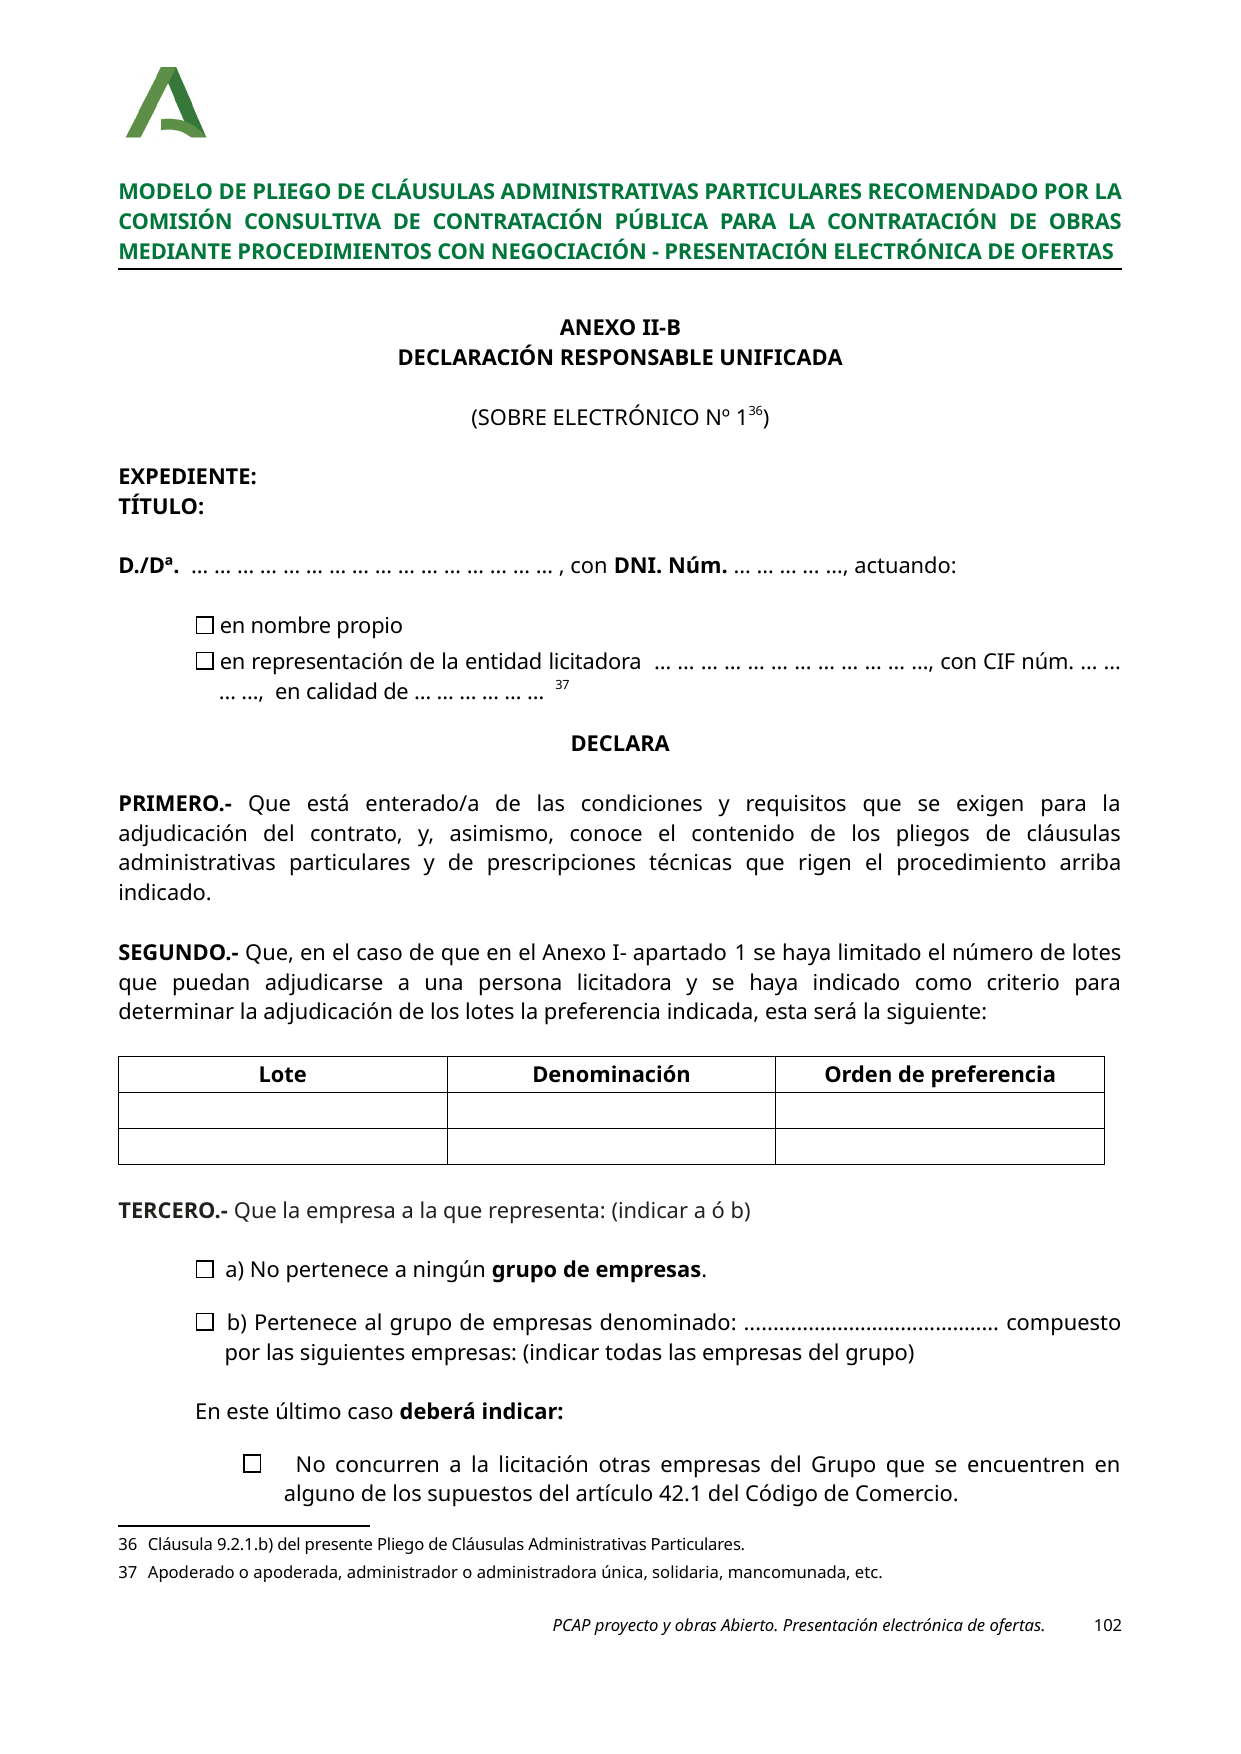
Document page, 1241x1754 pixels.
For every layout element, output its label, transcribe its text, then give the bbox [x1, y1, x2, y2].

table_cell [119, 1129, 447, 1164]
text en nombre propio [189, 610, 1122, 640]
text No concurren a la licitación otras empresas del Grupo que se encuentren en alguno de los supuestos del artículo 42.1 del Código de Comercio. [242, 1449, 1122, 1508]
table_cell [448, 1129, 775, 1164]
table_cell [119, 1093, 447, 1128]
table_cell [448, 1093, 775, 1128]
text Cláusula 9.2.1.b) del presente Pliego de Cláusulas Administrativas Particulares. [118, 1532, 1122, 1555]
text D./Dª. … … … … … … … … … … … … … … … … , con DNI. Núm. … … … … …, actuando: [118, 551, 1122, 580]
text EXPEDIENTE: [118, 461, 1122, 491]
text MODELO DE PLIEGO DE CLÁUSULAS ADMINISTRATIVAS PARTICULARES RECOMENDADO POR LA COMISIÓN CONSULTIVA DE CONTRATACIÓN PÚBLICA PARA LA CONTRATACIÓN DE OBRAS MEDIANTE PROCEDIMIENTOS CON NEGOCIACIÓN - PRESENTACIÓN ELECTRÓNICA DE OFERTAS [118, 176, 1122, 268]
table_cell [776, 1129, 1104, 1164]
text TERCERO.- Que la empresa a la que representa: (indicar a ó b) [118, 1195, 1122, 1224]
text b) Pertenece al grupo de empresas denominado: ............………………………..... compuesto por las siguientes empresas: (indicar todas las empresas del grupo) [195, 1307, 1122, 1366]
picture [121, 62, 210, 142]
table_header Lote [119, 1057, 447, 1092]
text ANEXO II-B [118, 312, 1122, 342]
text en representación de la entidad licitadora … … … … … … … … … … … …, con CIF núm. … … … …, en calidad de … … … … … … [195, 646, 1122, 706]
table_header Denominación [448, 1057, 775, 1092]
table_header Orden de preferencia [776, 1057, 1104, 1092]
text DECLARA [118, 728, 1122, 758]
text (SOBRE ELECTRÓNICO Nº 1) [118, 402, 1122, 431]
table_cell [776, 1093, 1104, 1128]
text TÍTULO: [118, 491, 1122, 521]
text DECLARACIÓN RESPONSABLE UNIFICADA [118, 342, 1122, 372]
text PRIMERO.- Que está enterado/a de las condiciones y requisitos que se exigen para la adjudicación del contrato, y, asimismo, conoce el contenido de los pliegos de cláusulas administrativas particulares y de prescripciones técnicas que rigen el procedimiento arriba indicado. [118, 788, 1122, 907]
text a) No pertenece a ningún grupo de empresas. [118, 1254, 1122, 1284]
text En este último caso deberá indicar: [118, 1396, 1122, 1426]
text SEGUNDO.- Que, en el caso de que en el Anexo I- apartado 1 se haya limitado el número de lotes que puedan adjudicarse a una persona licitadora y se haya indicado como criterio para determinar la adjudicación de los lotes la preferencia indicada, esta será la siguiente: [118, 937, 1122, 1026]
text Apoderado o apoderada, administrador o administradora única, solidaria, mancomunada, etc. [118, 1561, 1122, 1584]
